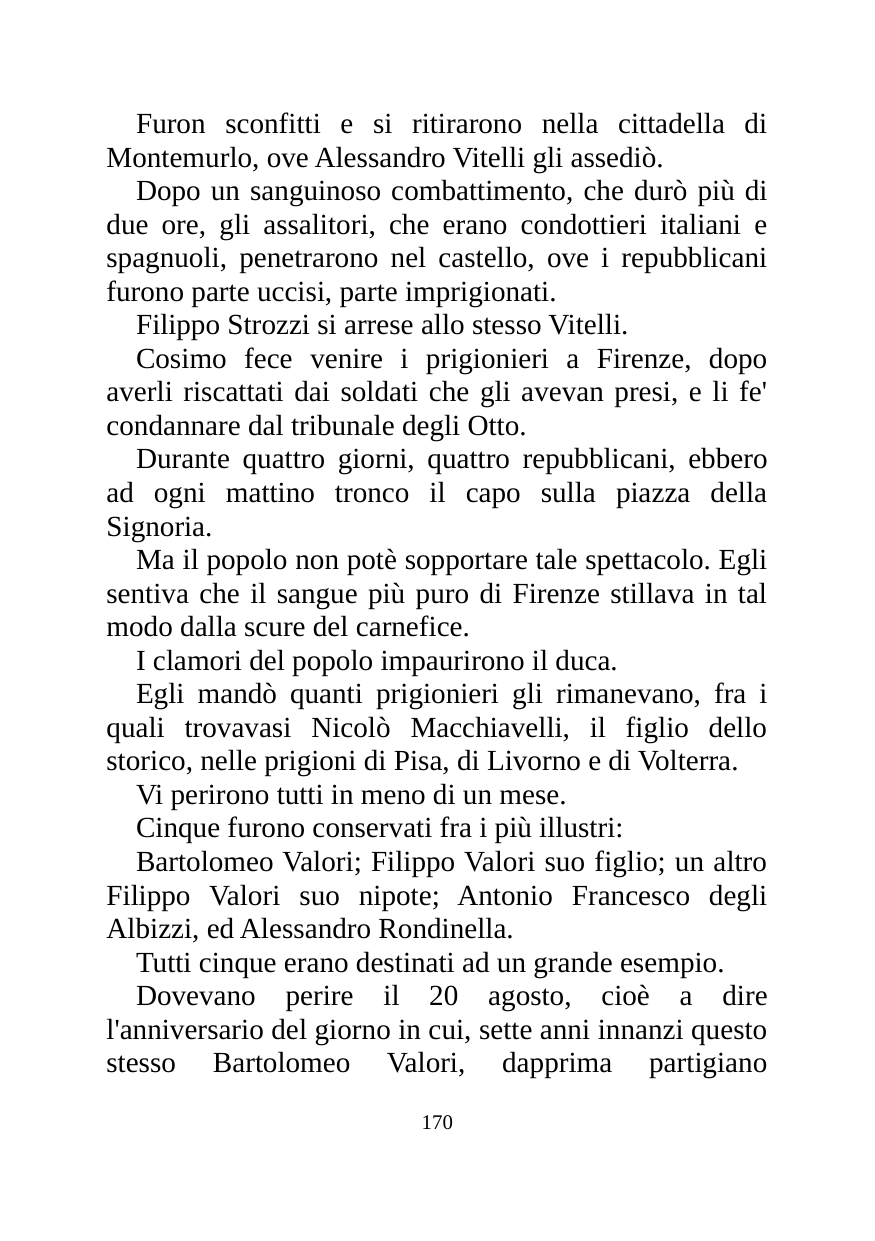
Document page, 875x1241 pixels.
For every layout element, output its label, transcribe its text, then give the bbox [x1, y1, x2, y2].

text Cosimo fece venire i prigionieri a Firenze, dopo averli riscattati dai soldati che gli avevan presi, e li fe' condannare dal tribunale degli Otto. [106, 341, 768, 442]
text Bartolomeo Valori; Filippo Valori suo figlio; un altro Filippo Valori suo nipote; Antonio Francesco degli Albizzi, ed Alessandro Rondinella. [106, 844, 768, 945]
text I clamori del popolo impaurirono il duca. [106, 643, 768, 676]
text Dopo un sanguinoso combattimento, che durò più di due ore, gli assalitori, che erano condottieri italiani e spagnuoli, penetrarono nel castello, ove i repubblicani furono parte uccisi, parte imprigionati. [106, 173, 768, 307]
text Durante quattro giorni, quattro repubblicani, ebbero ad ogni mattino tronco il capo sulla piazza della Signoria. [106, 442, 768, 542]
text Tutti cinque erano destinati ad un grande esempio. [106, 945, 768, 978]
text Filippo Strozzi si arrese allo stesso Vitelli. [106, 307, 768, 341]
text Furon sconfitti e si ritirarono nella cittadella di Montemurlo, ove Alessandro Vitelli gli assediò. [106, 106, 768, 173]
text Egli mandò quanti prigionieri gli rimanevano, fra i quali trovavasi Nicolò Macchiavelli, il figlio dello storico, nelle prigioni di Pisa, di Livorno e di Volterra. [106, 676, 768, 777]
text Vi perirono tutti in meno di un mese. [106, 777, 768, 811]
text Cinque furono conservati fra i più illustri: [106, 811, 768, 844]
text Dovevano perire il 20 agosto, cioè a dire l'anniversario del giorno in cui, sette anni innanzi questo stesso Bartolomeo Valori, dapprima partigiano [106, 978, 768, 1079]
text Ma il popolo non potè sopportare tale spettacolo. Egli sentiva che il sangue più puro di Firenze stillava in tal modo dalla scure del carnefice. [106, 542, 768, 643]
